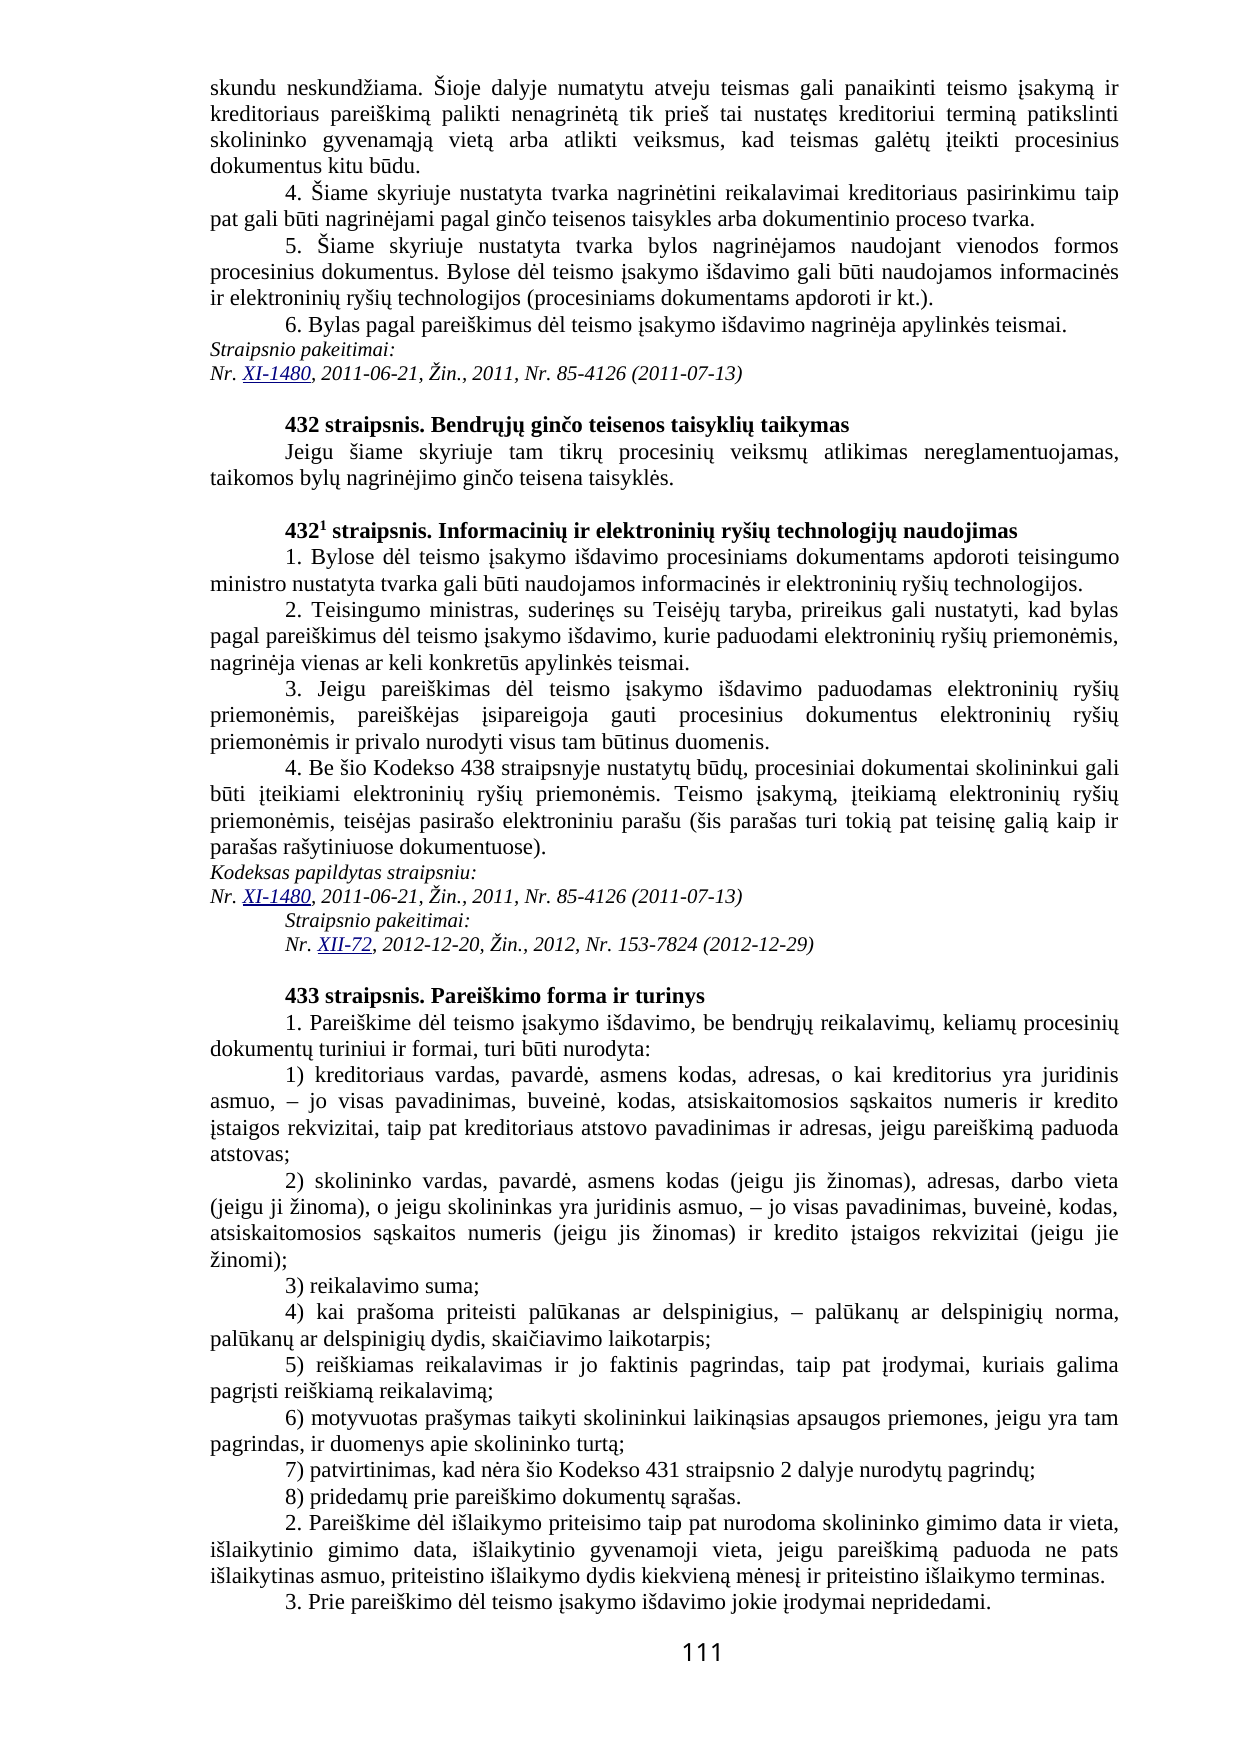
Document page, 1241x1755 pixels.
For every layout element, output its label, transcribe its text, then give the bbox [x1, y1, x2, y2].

text 4. Šiame skyriuje nustatyta tvarka nagrinėtini reikalavimai kreditoriaus pasirinkimu taip pat gali būti nagrinėjami pagal ginčo teisenos taisykles arba dokumentinio proceso tvarka. [210, 179, 1120, 232]
text 4. Be šio Kodekso 438 straipsnyje nustatytų būdų, procesiniai dokumentai skolininkui gali būti įteikiami elektroninių ryšių priemonėmis. Teismo įsakymą, įteikiamą elektroninių ryšių priemonėmis, teisėjas pasirašo elektroniniu parašu (šis parašas turi tokią pat teisinę galią kaip ir parašas rašytiniuose dokumentuose). [210, 754, 1120, 859]
text Jeigu šiame skyriuje tam tikrų procesinių veiksmų atlikimas nereglamentuojamas, taikomos bylų nagrinėjimo ginčo teisena taisyklės. [210, 438, 1120, 491]
text 3) reikalavimo suma; [210, 1272, 1120, 1298]
text 6) motyvuotas prašymas taikyti skolininkui laikinąsias apsaugos priemones, jeigu yra tam pagrindas, ir duomenys apie skolininko turtą; [210, 1404, 1120, 1457]
text 3. Prie pareiškimo dėl teismo įsakymo išdavimo jokie įrodymai nepridedami. [210, 1588, 1120, 1615]
text 2. Pareiškime dėl išlaikymo priteisimo taip pat nurodoma skolininko gimimo data ir vieta, išlaikytinio gimimo data, išlaikytinio gyvenamoji vieta, jeigu pareiškimą paduoda ne pats išlaikytinas asmuo, priteistino išlaikymo dydis kiekvieną mėnesį ir priteistino išlaikymo terminas. [210, 1509, 1120, 1588]
text 5) reiškiamas reikalavimas ir jo faktinis pagrindas, taip pat įrodymai, kuriais galima pagrįsti reiškiamą reikalavimą; [210, 1351, 1120, 1404]
text 3. Jeigu pareiškimas dėl teismo įsakymo išdavimo paduodamas elektroninių ryšių priemonėmis, pareiškėjas įsipareigoja gauti procesinius dokumentus elektroninių ryšių priemonėmis ir privalo nurodyti visus tam būtinus duomenis. [210, 675, 1120, 754]
text Nr. XI-1480, 2011-06-21, Žin., 2011, Nr. 85-4126 (2011-07-13) [210, 361, 1120, 385]
text 4) kai prašoma priteisti palūkanas ar delspinigius, – palūkanų ar delspinigių norma, palūkanų ar delspinigių dydis, skaičiavimo laikotarpis; [210, 1298, 1120, 1351]
text 6. Bylas pagal pareiškimus dėl teismo įsakymo išdavimo nagrinėja apylinkės teismai. [210, 311, 1120, 337]
text 7) patvirtinimas, kad nėra šio Kodekso 431 straipsnio 2 dalyje nurodytų pagrindų; [210, 1457, 1120, 1483]
text 8) pridedamų prie pareiškimo dokumentų sąrašas. [210, 1483, 1120, 1509]
text 4321 straipsnis. Informacinių ir elektroninių ryšių technologijų naudojimas [210, 517, 1120, 543]
text Nr. XII-72, 2012-12-20, Žin., 2012, Nr. 153-7824 (2012-12-29) [210, 932, 1120, 956]
text 5. Šiame skyriuje nustatyta tvarka bylos nagrinėjamos naudojant vienodos formos procesinius dokumentus. Bylose dėl teismo įsakymo išdavimo gali būti naudojamos informacinės ir elektroninių ryšių technologijos (procesiniams dokumentams apdoroti ir kt.). [210, 232, 1120, 311]
text 1. Bylose dėl teismo įsakymo išdavimo procesiniams dokumentams apdoroti teisingumo ministro nustatyta tvarka gali būti naudojamos informacinės ir elektroninių ryšių technologijos. [210, 543, 1120, 596]
text 2) skolininko vardas, pavardė, asmens kodas (jeigu jis žinomas), adresas, darbo vieta (jeigu ji žinoma), o jeigu skolininkas yra juridinis asmuo, – jo visas pavadinimas, buveinė, kodas, atsiskaitomosios sąskaitos numeris (jeigu jis žinomas) ir kredito įstaigos rekvizitai (jeigu jie žinomi); [210, 1167, 1120, 1272]
text 432 straipsnis. Bendrųjų ginčo teisenos taisyklių taikymas [210, 412, 1120, 438]
text Nr. XI-1480, 2011-06-21, Žin., 2011, Nr. 85-4126 (2011-07-13) [210, 884, 1120, 908]
text Straipsnio pakeitimai: [210, 908, 1120, 932]
text 1) kreditoriaus vardas, pavardė, asmens kodas, adresas, o kai kreditorius yra juridinis asmuo, – jo visas pavadinimas, buveinė, kodas, atsiskaitomosios sąskaitos numeris ir kredito įstaigos rekvizitai, taip pat kreditoriaus atstovo pavadinimas ir adresas, jeigu pareiškimą paduoda atstovas; [210, 1061, 1120, 1167]
text 1. Pareiškime dėl teismo įsakymo išdavimo, be bendrųjų reikalavimų, keliamų procesinių dokumentų turiniui ir formai, turi būti nurodyta: [210, 1008, 1120, 1061]
text 433 straipsnis. Pareiškimo forma ir turinys [210, 982, 1120, 1008]
text skundu neskundžiama. Šioje dalyje numatytu atveju teismas gali panaikinti teismo įsakymą ir kreditoriaus pareiškimą palikti nenagrinėtą tik prieš tai nustatęs kreditoriui terminą patikslinti skolininko gyvenamąją vietą arba atlikti veiksmus, kad teismas galėtų įteikti procesinius dokumentus kitu būdu. [210, 73, 1120, 179]
text Kodeksas papildytas straipsniu: [210, 859, 1120, 884]
text Straipsnio pakeitimai: [210, 337, 1120, 361]
text 2. Teisingumo ministras, suderinęs su Teisėjų taryba, prireikus gali nustatyti, kad bylas pagal pareiškimus dėl teismo įsakymo išdavimo, kurie paduodami elektroninių ryšių priemonėmis, nagrinėja vienas ar keli konkretūs apylinkės teismai. [210, 596, 1120, 675]
